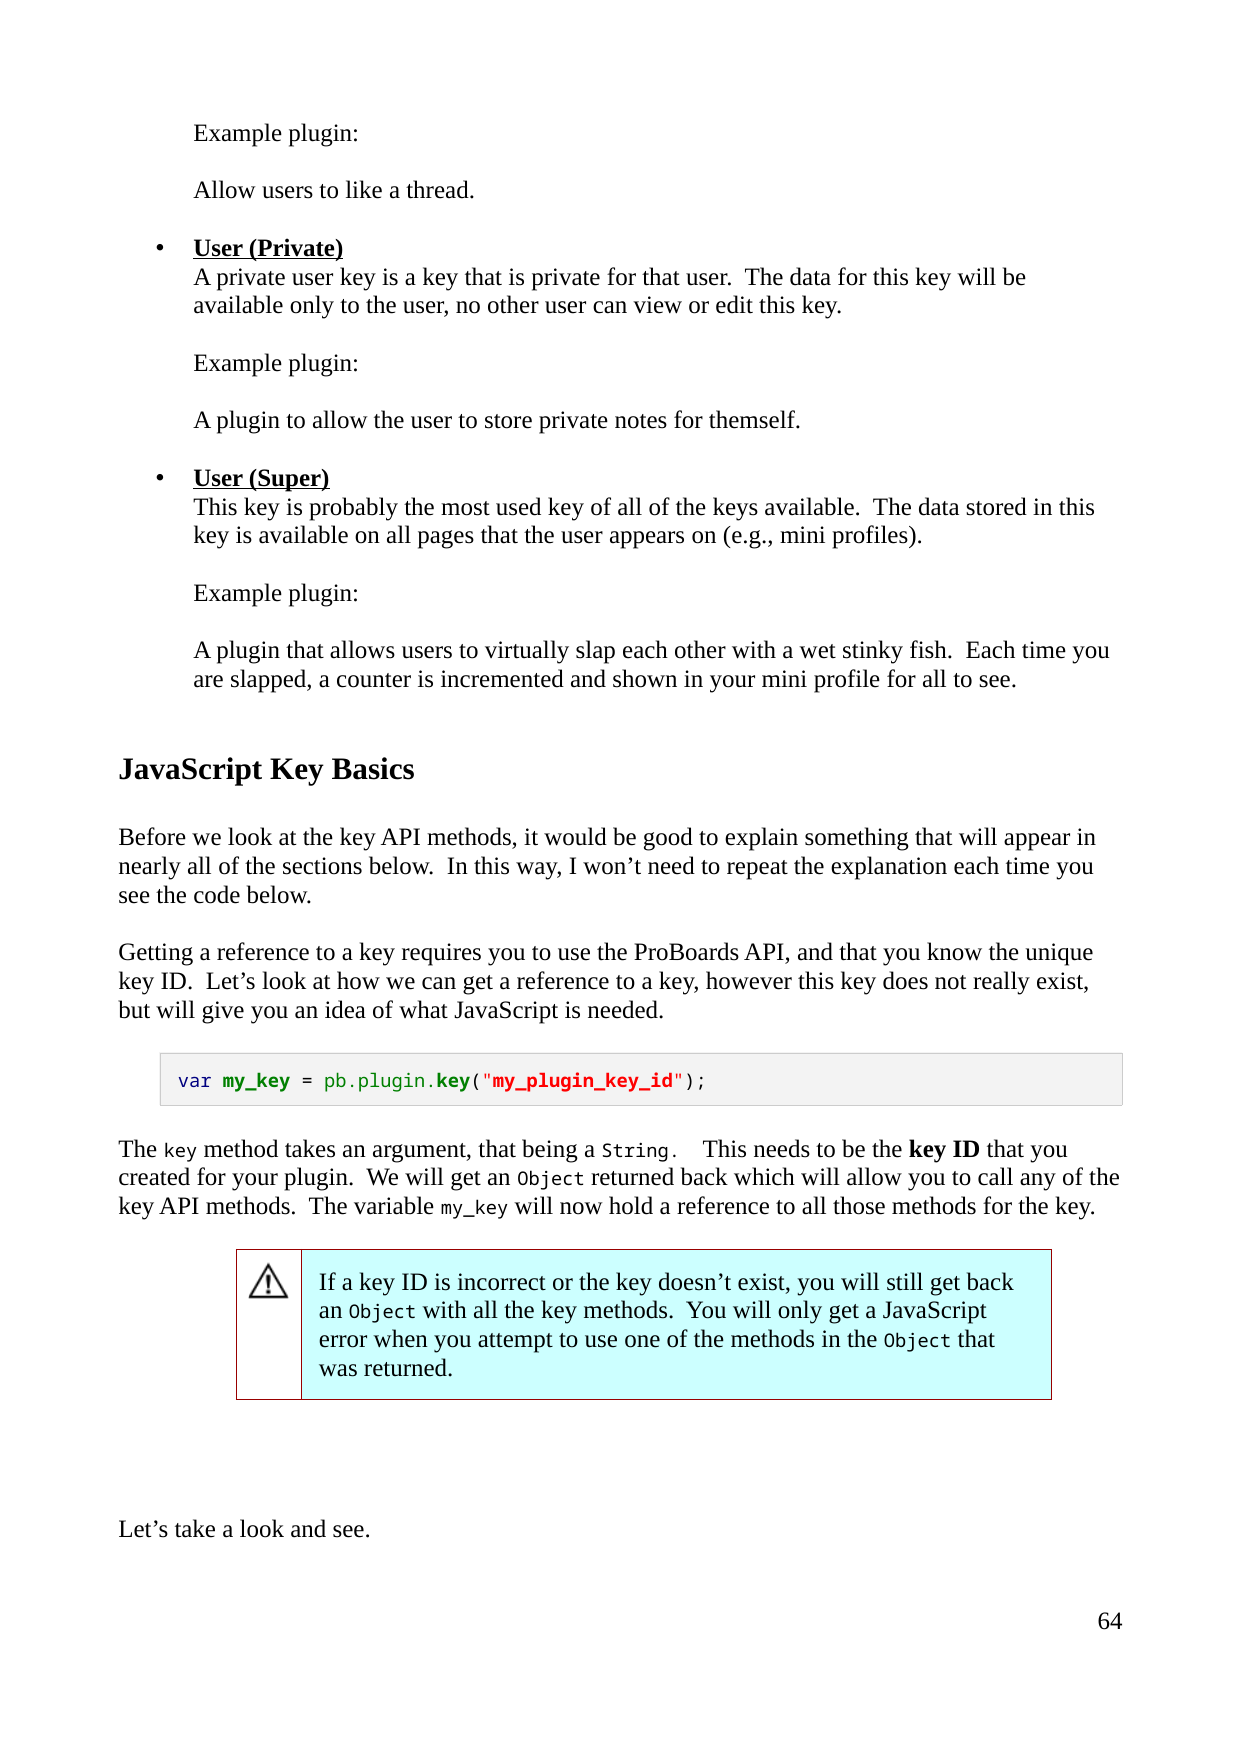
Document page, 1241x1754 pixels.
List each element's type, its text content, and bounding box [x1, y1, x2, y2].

text Getting a reference to a key requires you to use the ProBoards API, and that you know the unique key ID. Let’s look at how we can get a reference to a key, however this key does not really exist, but will give you an idea of what JavaScript is needed. [118, 937, 1122, 1024]
text The key method takes an argument, that being a String. This needs to be the key ID that you created for your plugin. We will get an Object returned back which will allow you to call any of the key API methods. The variable my_key will now hold a reference to all those methods for the key. [118, 1134, 1122, 1220]
text Before we look at the key API methods, it would be good to explain something that will appear in nearly all of the sections below. In this way, I won’t need to repeat the explanation each time you see the code below. [118, 822, 1122, 909]
text JavaScript Key Basics [118, 751, 1122, 787]
table_header If a key ID is incorrect or the key doesn’t exist, you will still get back an Object with all the key methods. You will only get a JavaScript error when you attempt to use one of the methods in the Object that was returned. [302, 1250, 1051, 1399]
list User (Super) This key is probably the most used key of all of the keys available. The data stored in this key is available on all pages that the user appears on (e.g., mini profiles). Example plugin: A plugin that allows users to virtually slap each other with a wet stinky fish. Each time you are slapped, a counter is incremented and shown in your mini profile for all to see. [156, 463, 1122, 722]
picture [248, 1260, 289, 1301]
text Let’s take a look and see. [118, 1514, 1122, 1543]
text var my_key = pb.plugin.key("my_plugin_key_id"); [161, 1054, 1122, 1105]
list Example plugin: Allow users to like a thread. [156, 118, 1122, 233]
table_header [237, 1250, 301, 1399]
list User (Private) A private user key is a key that is private for that user. The data for this key will be available only to the user, no other user can view or edit this key. Example plugin: A plugin to allow the user to store private notes for themself. [156, 233, 1122, 463]
